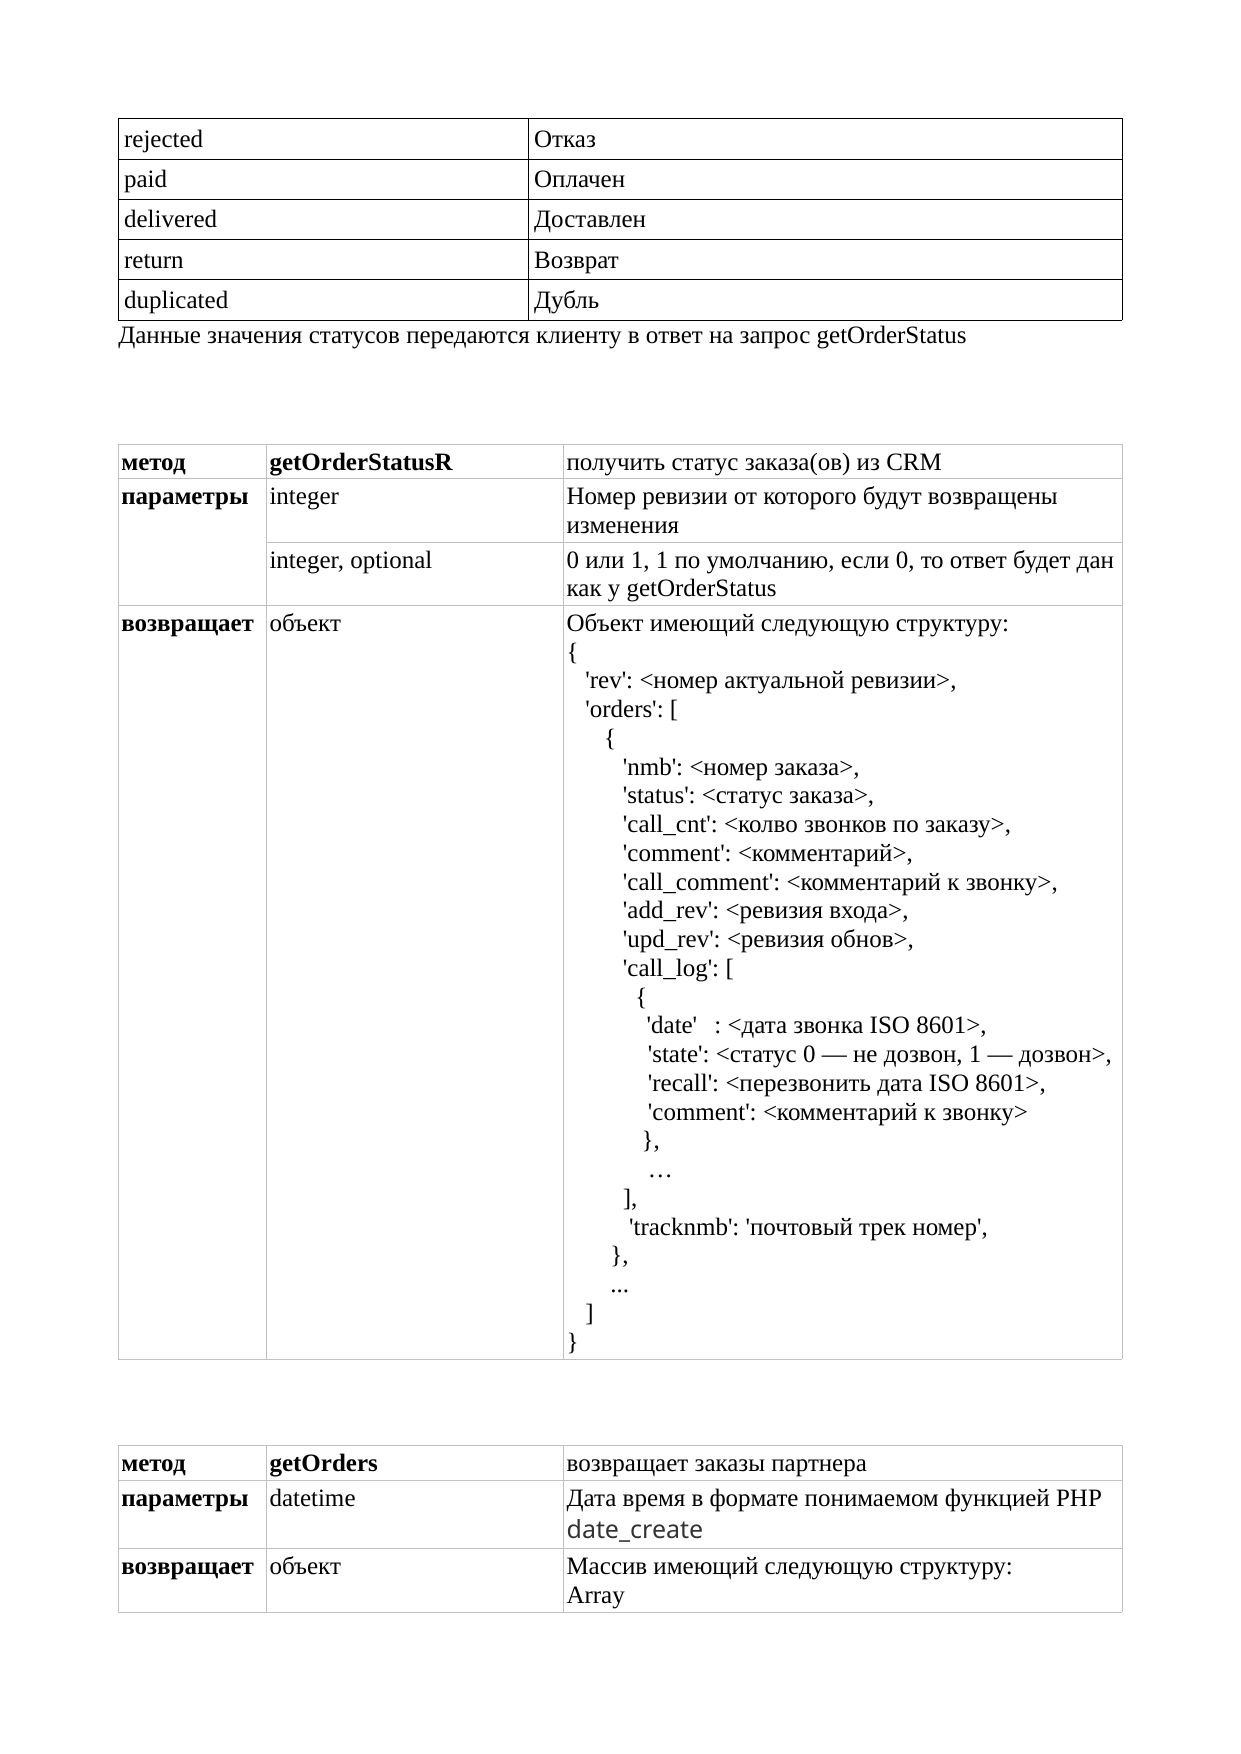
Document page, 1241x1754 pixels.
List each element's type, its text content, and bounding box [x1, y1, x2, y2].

text Данные значения статусов передаются клиенту в ответ на запрос getOrderStatus [118, 321, 1122, 348]
table_header возвращает заказы партнера [564, 1446, 1122, 1479]
table_cell Массив имеющий следующую структуру: Array [564, 1549, 1122, 1612]
table_header getOrders [267, 1446, 563, 1479]
table_cell paid [119, 160, 528, 199]
table_cell Дубль [529, 280, 1122, 320]
table_cell Дата время в формате понимаемом функцией PHP date_create [564, 1481, 1122, 1548]
table_cell параметры [119, 1481, 266, 1548]
table_header getOrderStatusR [267, 445, 563, 478]
table_cell rejected [119, 119, 528, 158]
table_cell duplicated [119, 280, 528, 320]
table_header метод [119, 1446, 266, 1479]
table_header метод [119, 445, 266, 478]
table_cell datetime [267, 1481, 563, 1548]
table_cell integer [267, 479, 563, 542]
table_cell Отказ [529, 119, 1122, 158]
table_cell Возврат [529, 240, 1122, 279]
table_cell объект [267, 606, 563, 1358]
table_cell параметры [119, 479, 266, 605]
table_cell delivered [119, 200, 528, 239]
table_cell объект [267, 1549, 563, 1612]
table_cell integer, optional [267, 543, 563, 605]
table_header получить статус заказа(ов) из CRM [564, 445, 1122, 478]
table_cell return [119, 240, 528, 279]
table_cell Доставлен [529, 200, 1122, 239]
table_cell возвращает [119, 1549, 266, 1612]
table_cell Объект имеющий следующую структуру: { 'rev': <номер актуальной ревизии>, 'orders': [ { 'nmb': <номер заказа>, 'status': <статус заказа>, 'call_cnt': <колво звонков по заказу>, 'comment': <комментарий>, 'call_comment': <комментарий к звонку>, 'add_rev': <ревизия входа>, 'upd_rev': <ревизия обнов>, 'call_log': [ { 'date' : <дата звонка ISO 8601>, 'state': <статус 0 — не дозвон, 1 — дозвон>, 'recall': <перезвонить дата ISO 8601>, 'comment': <комментарий к звонку> }, … ], 'tracknmb': 'почтовый трек номер', }, ... ] } [564, 606, 1122, 1358]
table_cell Номер ревизии от которого будут возвращены изменения [564, 479, 1122, 542]
table_cell 0 или 1, 1 по умолчанию, если 0, то ответ будет дан как у getOrderStatus [564, 543, 1122, 605]
table_cell возвращает [119, 606, 266, 1358]
table_cell Оплачен [529, 160, 1122, 199]
